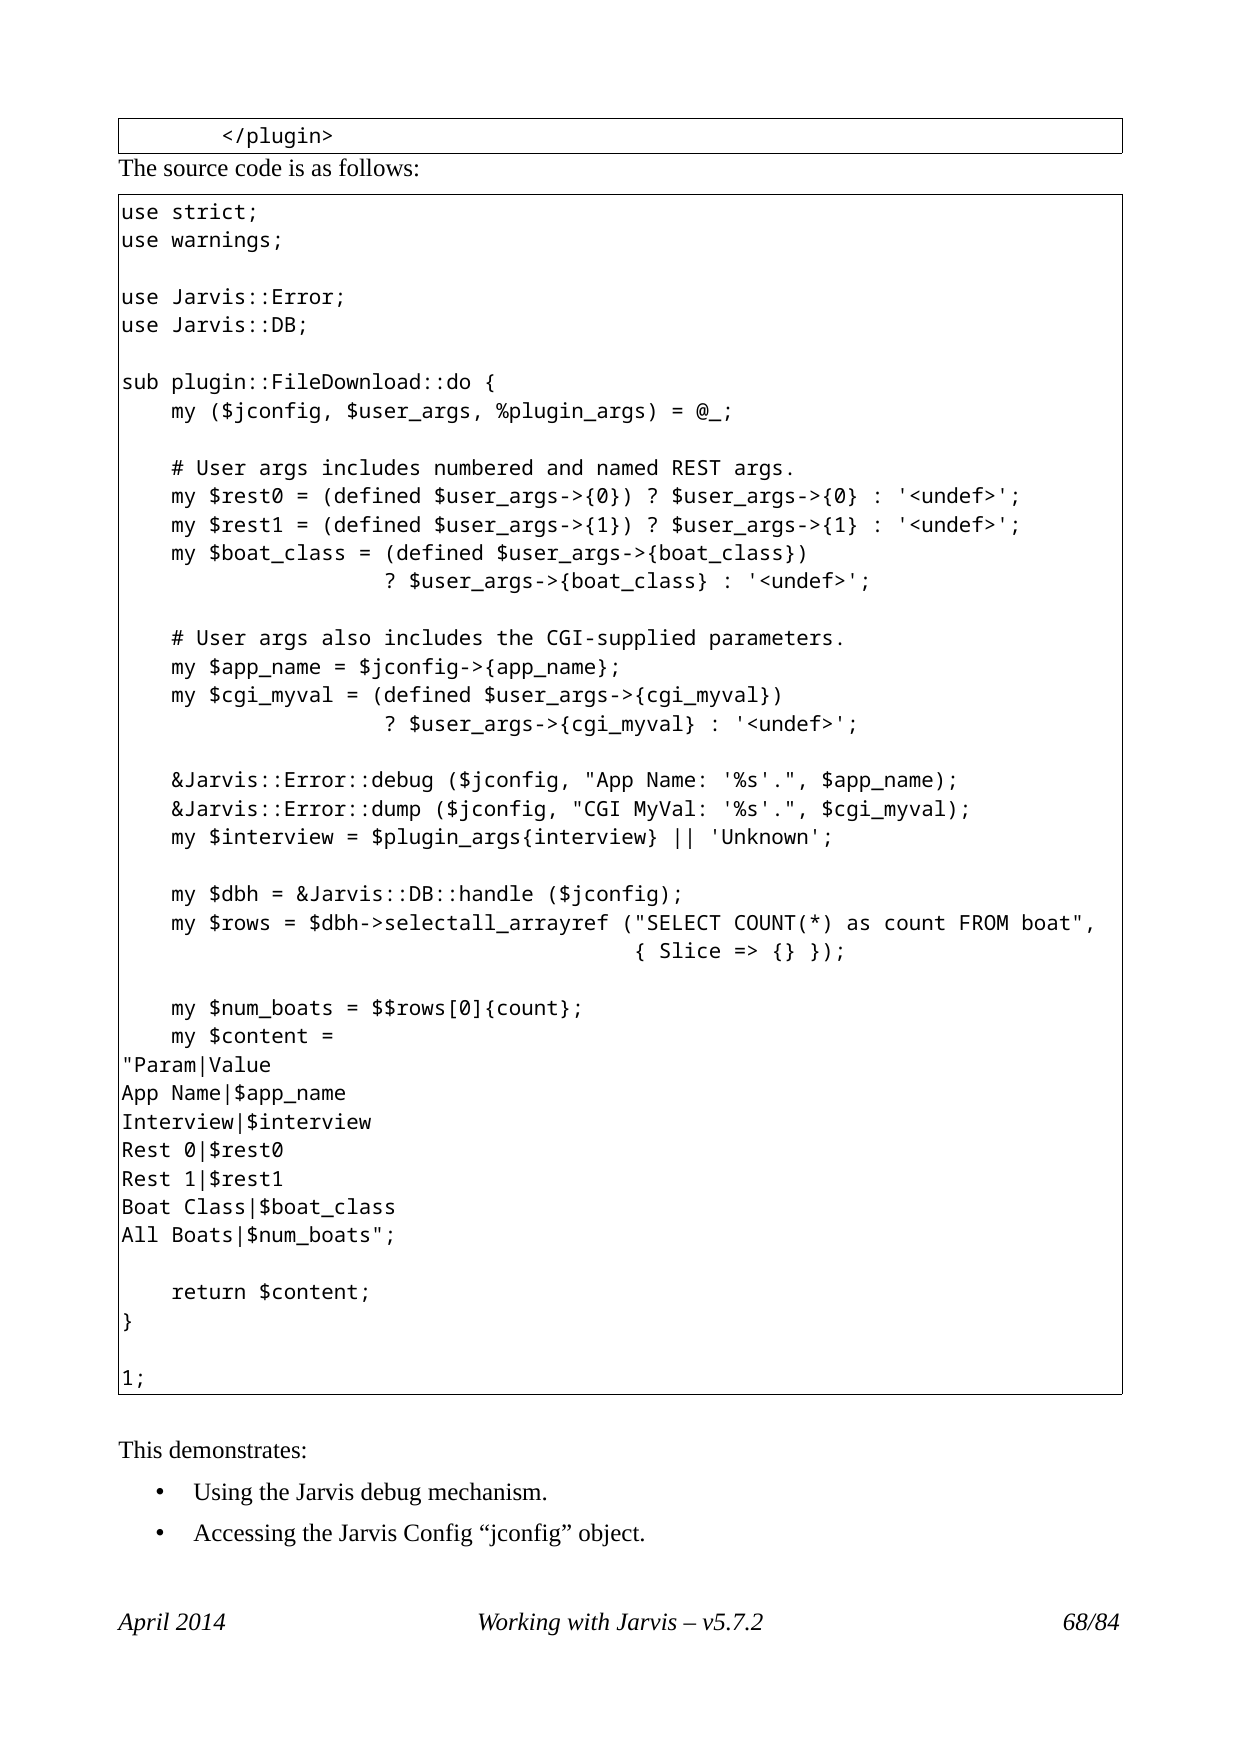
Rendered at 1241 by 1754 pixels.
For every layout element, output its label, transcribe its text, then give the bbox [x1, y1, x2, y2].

text use Jarvis::Error; [119, 279, 1122, 308]
text my $rows = $dbh->selectall_arrayref ("SELECT COUNT(*) as count FROM boat", [119, 905, 1122, 933]
text my $content = [119, 1018, 1122, 1047]
text </plugin> [119, 119, 1122, 153]
text Boat Class|$boat_class [119, 1189, 1122, 1218]
text ? $user_args->{cgi_myval} : '<undef>'; [119, 706, 1122, 737]
text "Param|Value [119, 1047, 1122, 1075]
text Rest 0|$rest0 [119, 1132, 1122, 1161]
text # User args also includes the CGI-supplied parameters. [119, 620, 1122, 649]
text my ($jconfig, $user_args, %plugin_args) = @_; [119, 393, 1122, 424]
text my $num_boats = $$rows[0]{count}; [119, 990, 1122, 1018]
text use Jarvis::DB; [119, 308, 1122, 339]
text my $interview = $plugin_args{interview} || 'Unknown'; [119, 819, 1122, 851]
list Accessing the Jarvis Config “jconfig” object. [156, 1518, 1122, 1547]
text The source code is as follows: [118, 154, 1122, 181]
text # User args includes numbered and named REST args. [119, 450, 1122, 478]
text return $content; [119, 1274, 1122, 1303]
text my $rest1 = (defined $user_args->{1}) ? $user_args->{1} : '<undef>'; [119, 507, 1122, 535]
text my $dbh = &Jarvis::DB::handle ($jconfig); [119, 876, 1122, 905]
list Using the Jarvis debug mechanism. [156, 1477, 1122, 1506]
text Rest 1|$rest1 [119, 1161, 1122, 1189]
text { Slice => {} }); [119, 933, 1122, 965]
text This demonstrates: [118, 1436, 1122, 1464]
text my $rest0 = (defined $user_args->{0}) ? $user_args->{0} : '<undef>'; [119, 478, 1122, 507]
text my $app_name = $jconfig->{app_name}; [119, 649, 1122, 677]
text Interview|$interview [119, 1104, 1122, 1132]
text &Jarvis::Error::debug ($jconfig, "App Name: '%s'.", $app_name); [119, 763, 1122, 791]
text my $boat_class = (defined $user_args->{boat_class}) [119, 535, 1122, 563]
text ? $user_args->{boat_class} : '<undef>'; [119, 563, 1122, 595]
text 1; [119, 1360, 1122, 1394]
text &Jarvis::Error::dump ($jconfig, "CGI MyVal: '%s'.", $cgi_myval); [119, 791, 1122, 819]
text use warnings; [119, 222, 1122, 254]
text App Name|$app_name [119, 1075, 1122, 1104]
text All Boats|$num_boats"; [119, 1218, 1122, 1249]
text my $cgi_myval = (defined $user_args->{cgi_myval}) [119, 677, 1122, 706]
text sub plugin::FileDownload::do { [119, 364, 1122, 393]
text use strict; [119, 195, 1122, 222]
text } [119, 1303, 1122, 1334]
